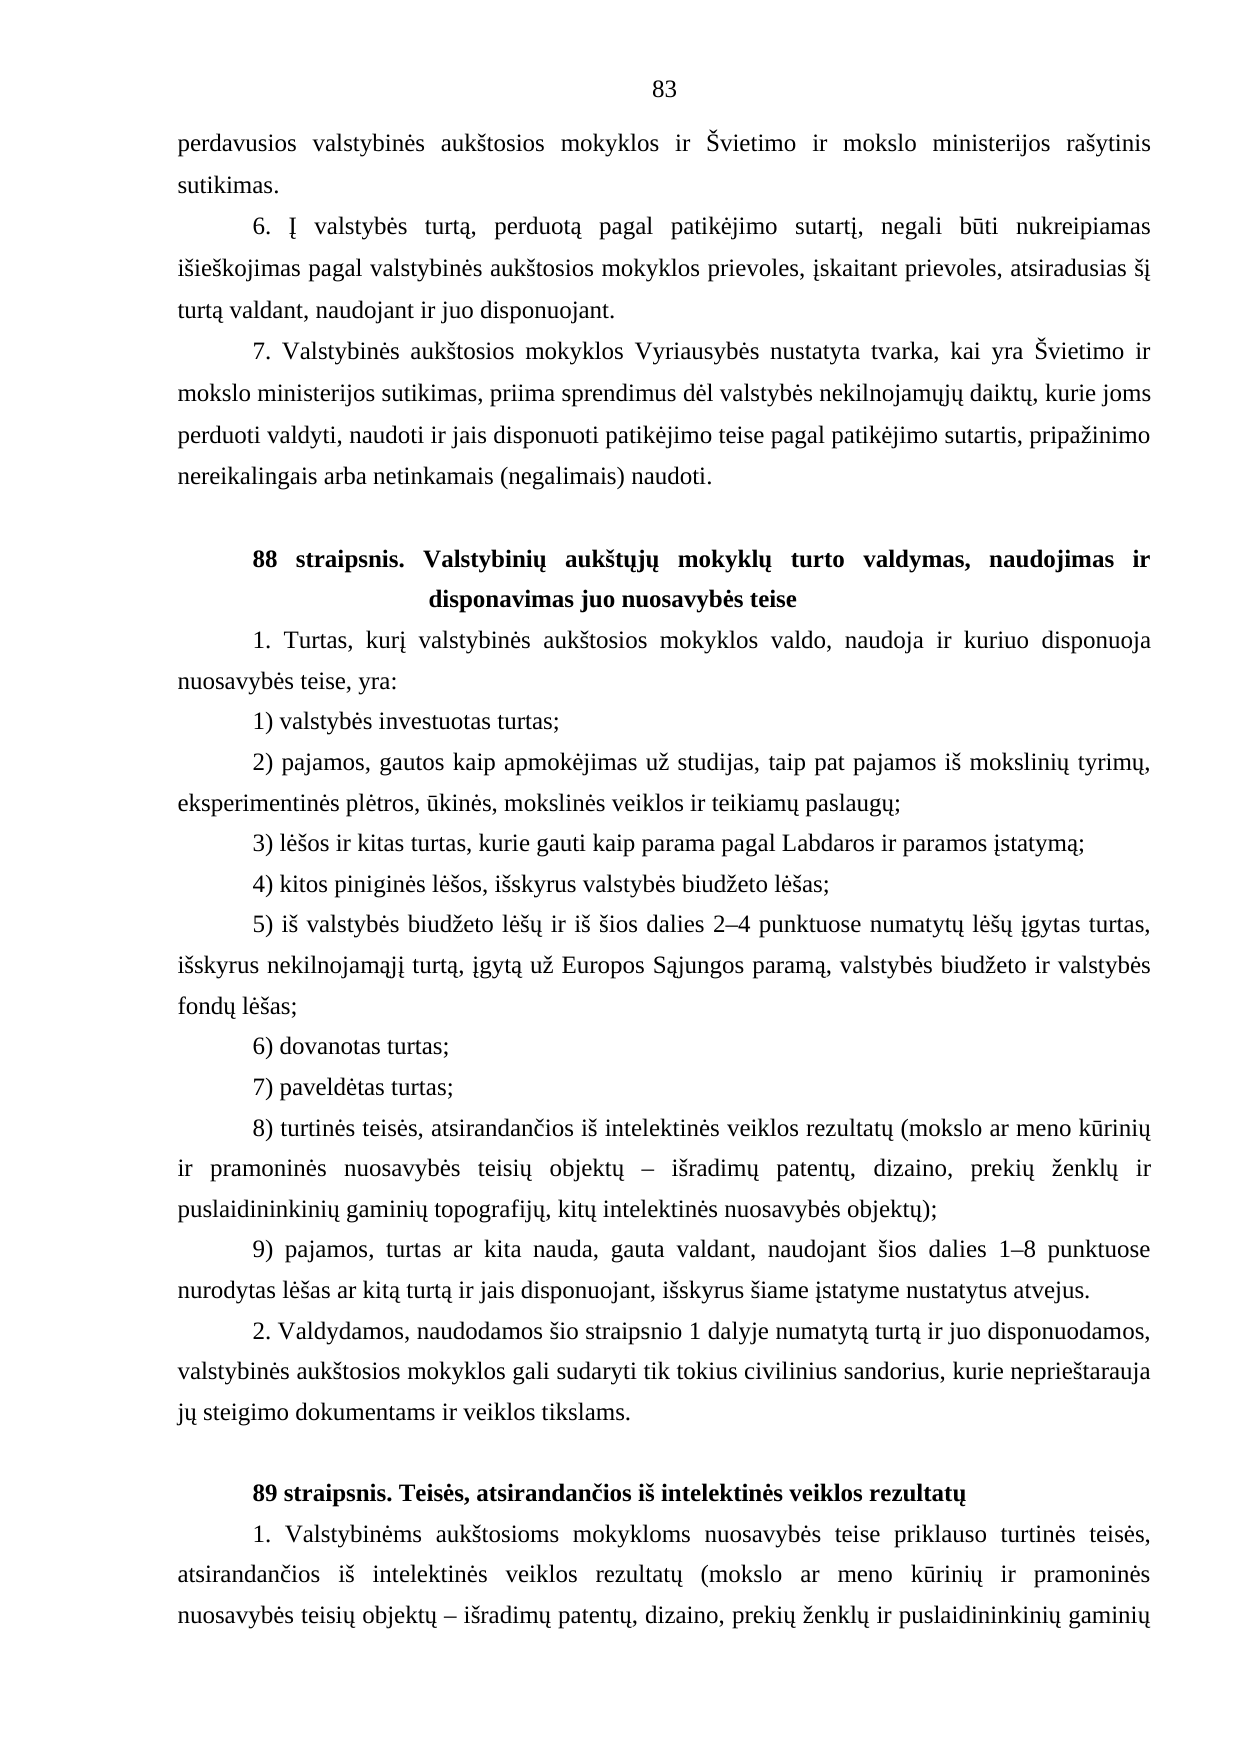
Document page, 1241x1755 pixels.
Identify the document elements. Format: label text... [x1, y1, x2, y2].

text 89 straipsnis. Teisės, atsirandančios iš intelektinės veiklos rezultatų [177, 1469, 1152, 1510]
text 1. Valstybinėms aukštosioms mokykloms nuosavybės teise priklauso turtinės teisės, atsirandančios iš intelektinės veiklos rezultatų (mokslo ar meno kūrinių ir pramoninės nuosavybės teisių objektų – išradimų patentų, dizaino, prekių ženklų ir puslaidininkinių gaminių [177, 1510, 1152, 1632]
text 6. Į valstybės turtą, perduotą pagal patikėjimo sutartį, negali būti nukreipiamas išieškojimas pagal valstybinės aukštosios mokyklos prievoles, įskaitant prievoles, atsiradusias šį turtą valdant, naudojant ir juo disponuojant. [177, 201, 1152, 326]
text 6) dovanotas turtas; [177, 1022, 1152, 1063]
text 9) pajamos, turtas ar kita nauda, gauta valdant, naudojant šios dalies 1–8 punktuose nurodytas lėšas ar kitą turtą ir jais disponuojant, išskyrus šiame įstatyme nustatytus atvejus. [177, 1225, 1152, 1307]
text 3) lėšos ir kitas turtas, kurie gauti kaip parama pagal Labdaros ir paramos įstatymą; [177, 819, 1152, 860]
text 1) valstybės investuotas turtas; [177, 697, 1152, 738]
text 1. Turtas, kurį valstybinės aukštosios mokyklos valdo, naudoja ir kuriuo disponuoja nuosavybės teise, yra: [177, 616, 1152, 697]
text 4) kitos piniginės lėšos, išskyrus valstybės biudžeto lėšas; [177, 860, 1152, 900]
text 2) pajamos, gautos kaip apmokėjimas už studijas, taip pat pajamos iš mokslinių tyrimų, eksperimentinės plėtros, ūkinės, mokslinės veiklos ir teikiamų paslaugų; [177, 738, 1152, 819]
text perdavusios valstybinės aukštosios mokyklos ir Švietimo ir mokslo ministerijos rašytinis sutikimas. [177, 118, 1152, 201]
text 7. Valstybinės aukštosios mokyklos Vyriausybės nustatyta tvarka, kai yra Švietimo ir mokslo ministerijos sutikimas, priima sprendimus dėl valstybės nekilnojamųjų daiktų, kurie joms perduoti valdyti, naudoti ir jais disponuoti patikėjimo teise pagal patikėjimo sutartis, pripažinimo nereikalingais arba netinkamais (negalimais) naudoti. [177, 326, 1152, 493]
text 7) paveldėtas turtas; [177, 1063, 1152, 1103]
text 2. Valdydamos, naudodamos šio straipsnio 1 dalyje numatytą turtą ir juo disponuodamos, valstybinės aukštosios mokyklos gali sudaryti tik tokius civilinius sandorius, kurie neprieštarauja jų steigimo dokumentams ir veiklos tikslams. [177, 1307, 1152, 1428]
text 5) iš valstybės biudžeto lėšų ir iš šios dalies 2–4 punktuose numatytų lėšų įgytas turtas, išskyrus nekilnojamąjį turtą, įgytą už Europos Sąjungos paramą, valstybės biudžeto ir valstybės fondų lėšas; [177, 900, 1152, 1022]
text 88 straipsnis. Valstybinių aukštųjų mokyklų turto valdymas, naudojimas ir disponavimas juo nuosavybės teise [252, 535, 1152, 616]
text 8) turtinės teisės, atsirandančios iš intelektinės veiklos rezultatų (mokslo ar meno kūrinių ir pramoninės nuosavybės teisių objektų – išradimų patentų, dizaino, prekių ženklų ir puslaidininkinių gaminių topografijų, kitų intelektinės nuosavybės objektų); [177, 1103, 1152, 1225]
